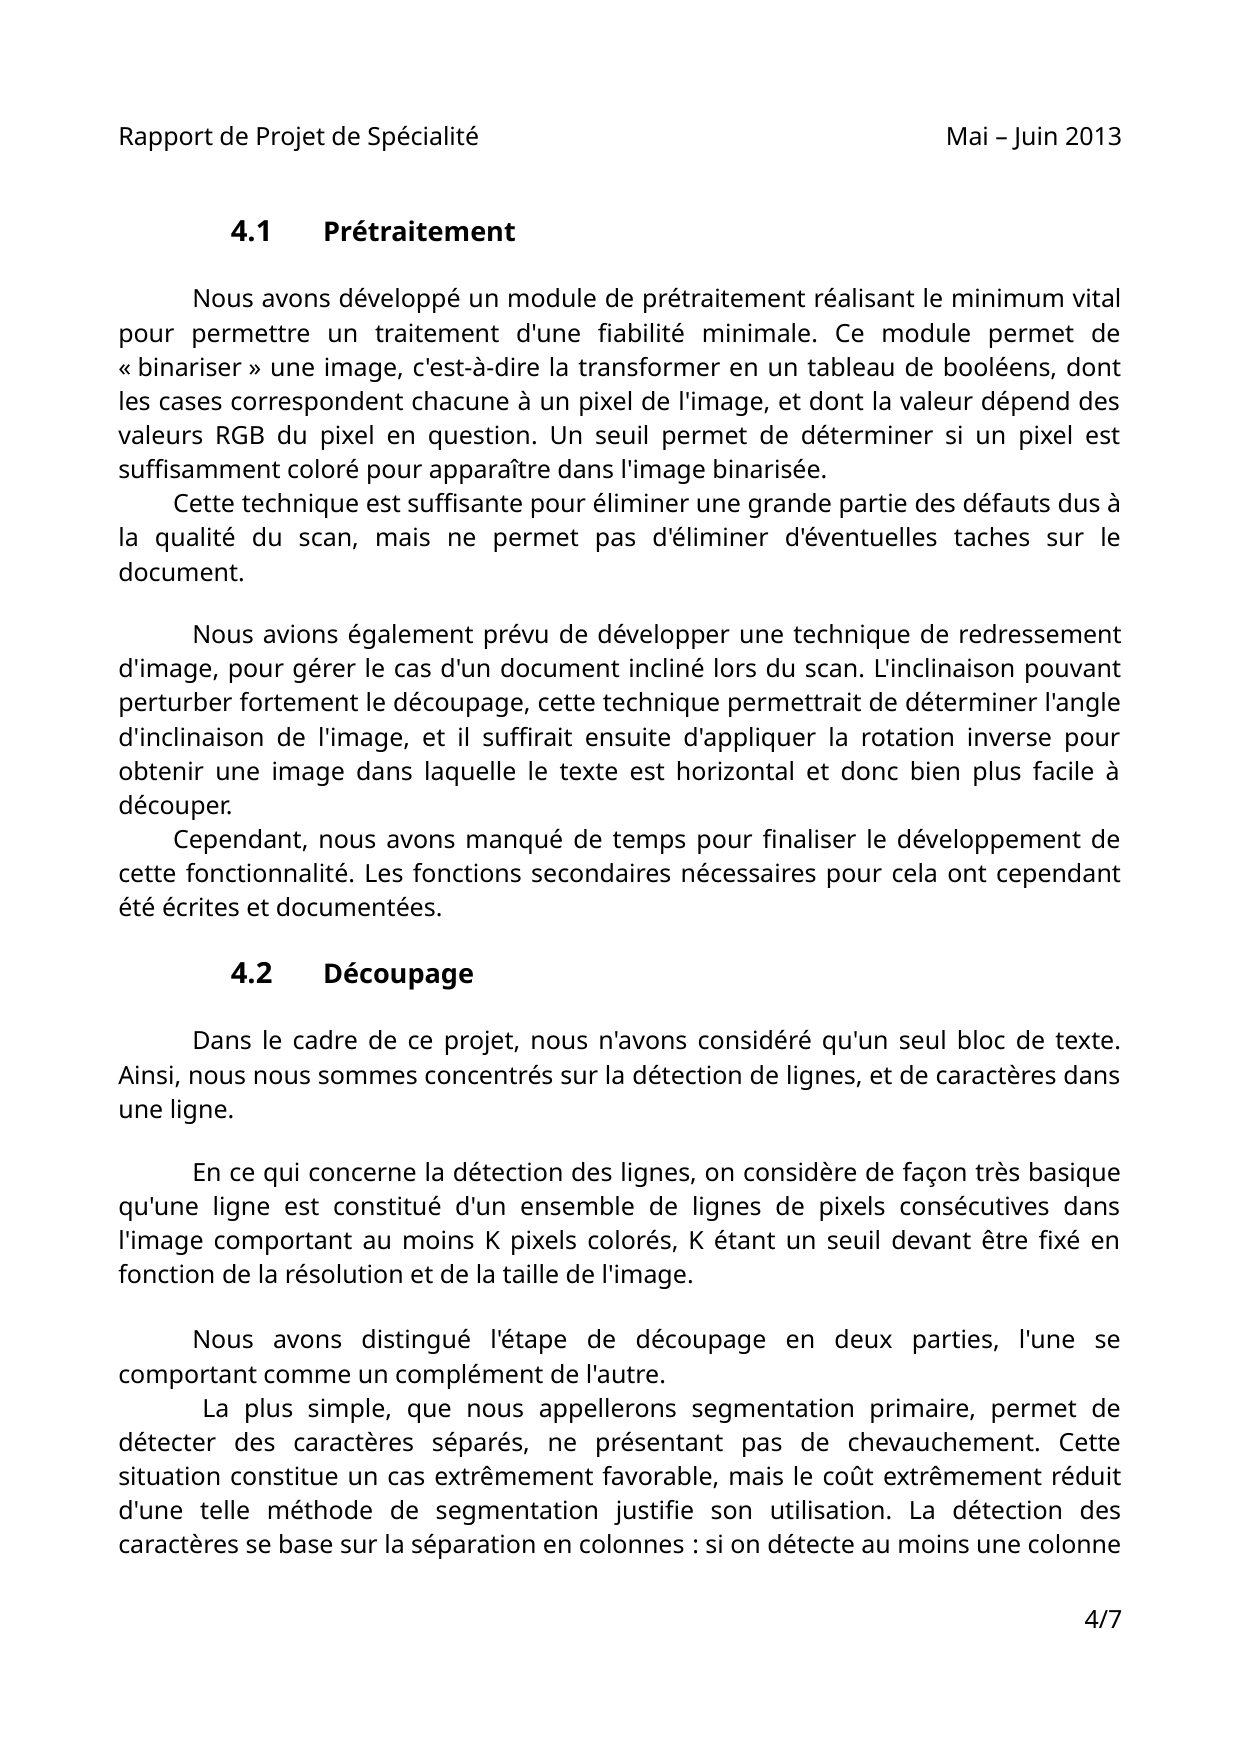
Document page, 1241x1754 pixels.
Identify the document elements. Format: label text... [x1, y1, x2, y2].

text Nous avons développé un module de prétraitement réalisant le minimum vital pour permettre un traitement d'une fiabilité minimale. Ce module permet de « binariser » une image, c'est-à-dire la transformer en un tableau de booléens, dont les cases correspondent chacune à un pixel de l'image, et dont la valeur dépend des valeurs RGB du pixel en question. Un seuil permet de déterminer si un pixel est suffisamment coloré pour apparaître dans l'image binarisée. [118, 279, 1122, 486]
list Prétraitement [231, 210, 1122, 250]
text Cette technique est suffisante pour éliminer une grande partie des défauts dus à la qualité du scan, mais ne permet pas d'éliminer d'éventuelles taches sur le document. [118, 486, 1122, 588]
text La plus simple, que nous appellerons segmentation primaire, permet de détecter des caractères séparés, ne présentant pas de chevauchement. Cette situation constitue un cas extrêmement favorable, mais le coût extrêmement réduit d'une telle méthode de segmentation justifie son utilisation. La détection des caractères se base sur la séparation en colonnes : si on détecte au moins une colonne [118, 1390, 1122, 1561]
text Nous avons distingué l'étape de découpage en deux parties, l'une se comportant comme un complément de l'autre. [118, 1319, 1122, 1390]
text Dans le cadre de ce projet, nous n'avons considéré qu'un seul bloc de texte. Ainsi, nous nous sommes concentrés sur la détection de lignes, et de caractères dans une ligne. [118, 1021, 1122, 1126]
text En ce qui concerne la détection des lignes, on considère de façon très basique qu'une ligne est constitué d'un ensemble de lignes de pixels consécutives dans l'image comportant au moins K pixels colorés, K étant un seuil devant être fixé en fonction de la résolution et de la taille de l'image. [118, 1154, 1122, 1291]
text Cependant, nous avons manqué de temps pour finaliser le développement de cette fonctionnalité. Les fonctions secondaires nécessaires pour cela ont cependant été écrites et documentées. [118, 821, 1122, 923]
text Nous avions également prévu de développer une technique de redressement d'image, pour gérer le cas d'un document incliné lors du scan. L'inclinaison pouvant perturber fortement le découpage, cette technique permettrait de déterminer l'angle d'inclinaison de l'image, et il suffirait ensuite d'appliquer la rotation inverse pour obtenir une image dans laquelle le texte est horizontal et donc bien plus facile à découper. [118, 617, 1122, 821]
list Découpage [231, 952, 1122, 992]
